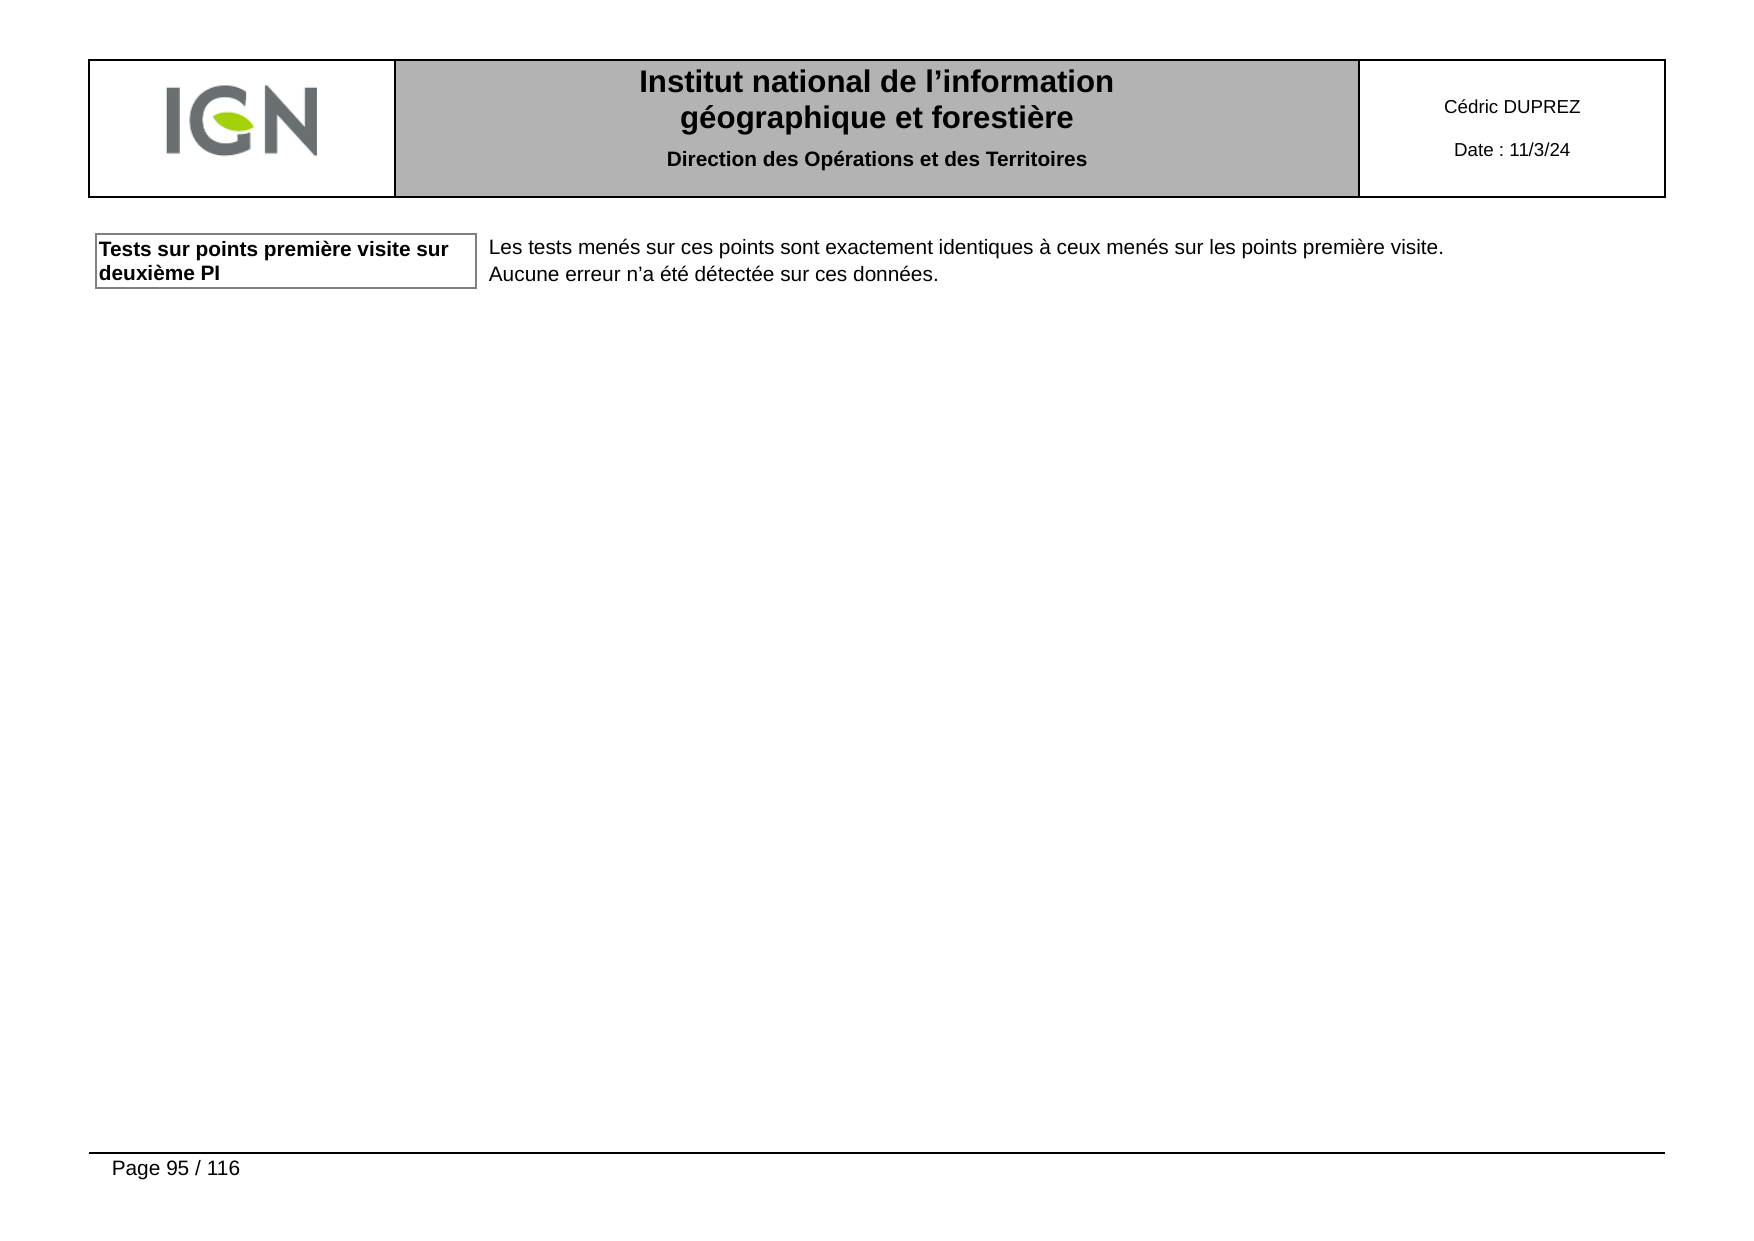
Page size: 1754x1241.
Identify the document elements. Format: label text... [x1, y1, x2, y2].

table_cell [89, 198, 483, 231]
table_cell Tests sur points première visite sur deuxième PI [89, 231, 483, 294]
table_cell Les tests menés sur ces points sont exactement identiques à ceux menés sur les points première visite. Aucune erreur n’a été détectée sur ces données. [483, 231, 1665, 294]
picture [141, 62, 343, 180]
